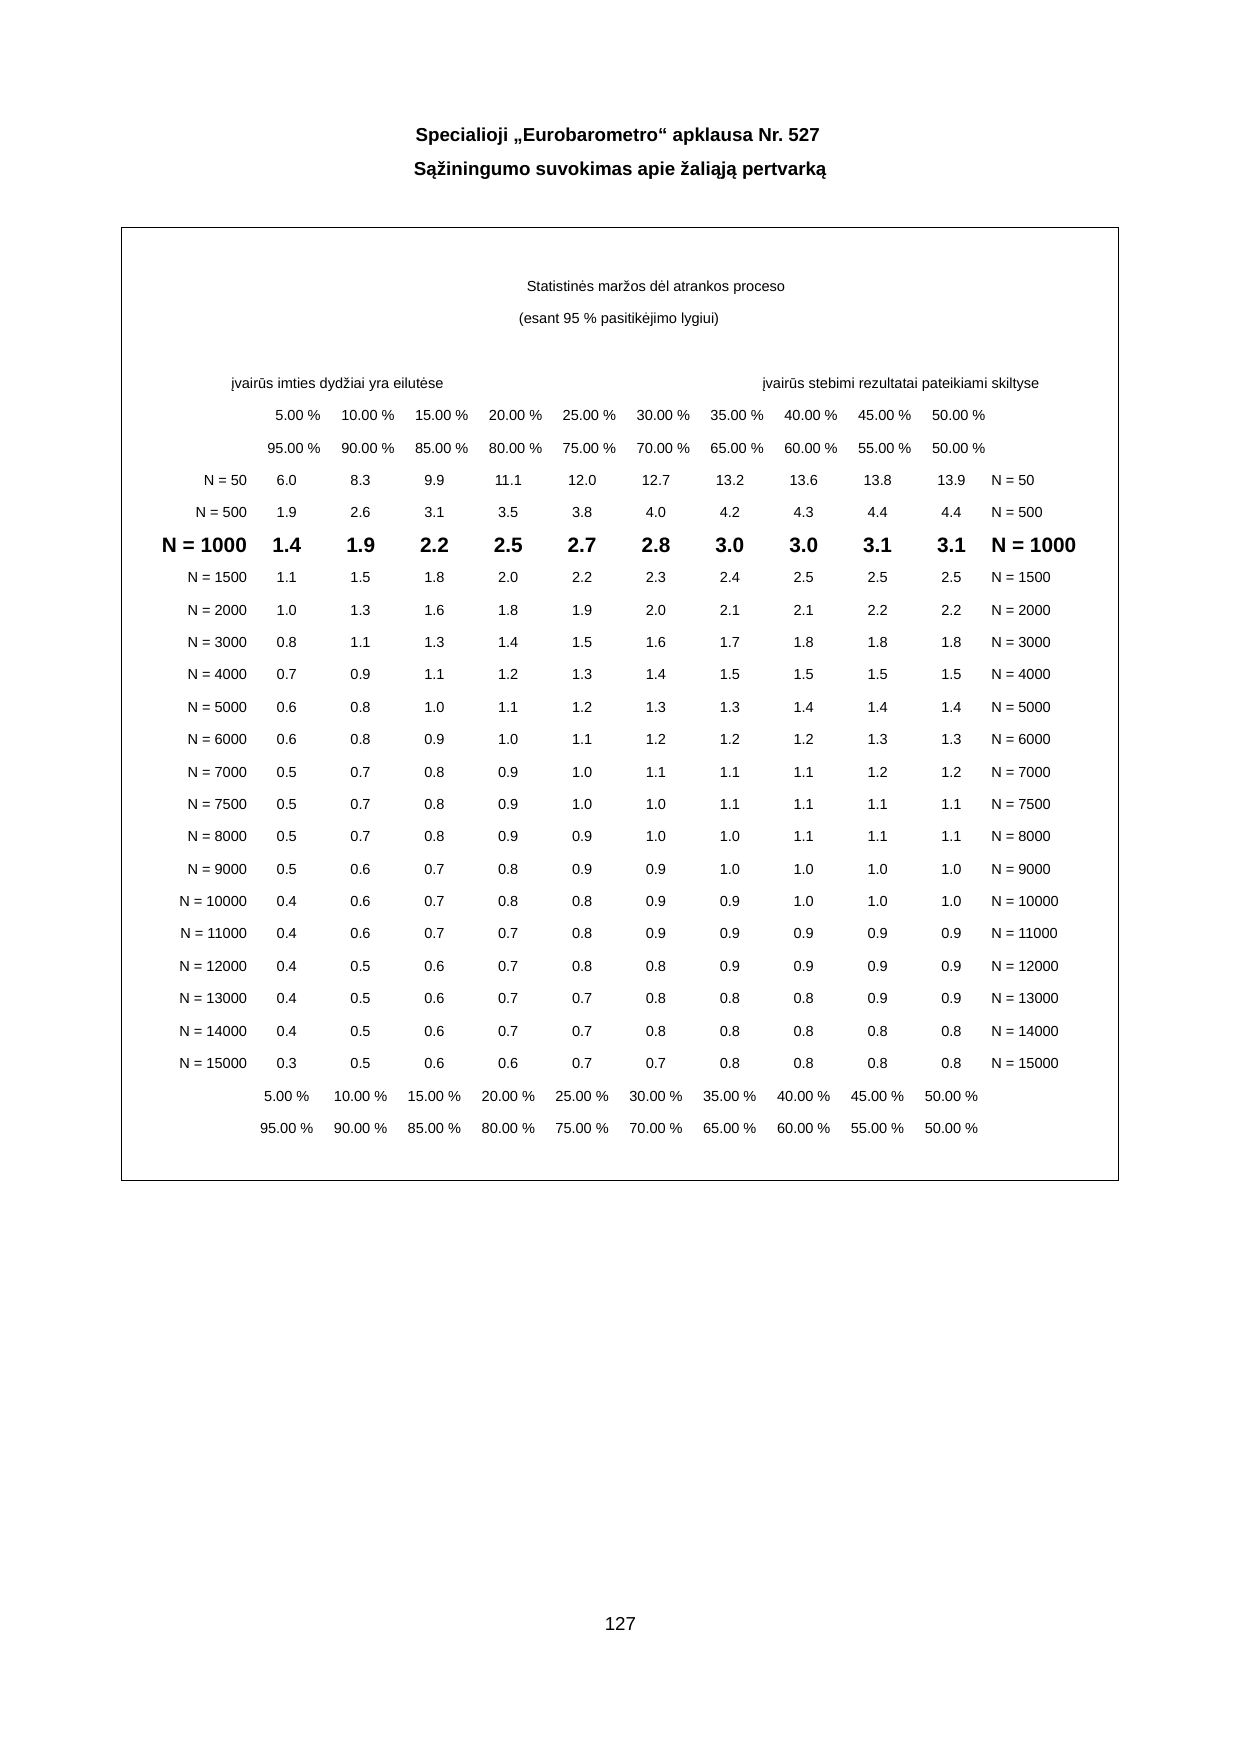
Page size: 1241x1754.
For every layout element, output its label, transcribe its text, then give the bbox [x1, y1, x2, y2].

table_cell 2,5 [767, 561, 840, 593]
table_cell 0,8 [693, 1015, 767, 1047]
table_cell 0,8 [619, 982, 693, 1014]
table_cell 90,00 % [324, 431, 397, 464]
table_cell N = 12000 [130, 950, 249, 982]
table_cell 70,00 % [619, 1112, 693, 1144]
table_cell 0,7 [397, 885, 471, 917]
table_cell N = 500 [130, 496, 249, 529]
table_cell N = 5000 [988, 691, 1109, 723]
table_cell N = 4000 [988, 658, 1109, 691]
table_cell [988, 399, 1109, 431]
table_cell 0,8 [324, 691, 397, 723]
table_cell 1,4 [914, 691, 988, 723]
table_cell 1,9 [324, 529, 397, 561]
table_cell 10,00 % [324, 399, 397, 431]
table_cell 0,8 [397, 820, 471, 853]
table_cell 0,7 [324, 788, 397, 820]
table_cell 80,00 % [471, 1112, 545, 1144]
table_cell 3,1 [840, 529, 914, 561]
table_cell 0,8 [324, 723, 397, 755]
table_cell N = 3000 [130, 626, 249, 658]
table_cell [130, 1079, 249, 1112]
table_cell 0,6 [397, 950, 471, 982]
table_cell 1,5 [545, 626, 619, 658]
table_cell 0,5 [324, 1015, 397, 1047]
table_cell [130, 1112, 249, 1144]
table_cell 0,5 [324, 982, 397, 1014]
table_cell 0,9 [619, 885, 693, 917]
table_cell 1,1 [693, 755, 767, 788]
table_cell [693, 334, 767, 367]
table_cell 0,9 [324, 658, 397, 691]
table_cell 0,6 [324, 918, 397, 950]
table_cell 0,8 [471, 853, 545, 885]
table_cell N = 2000 [988, 594, 1109, 626]
table_cell 0,9 [767, 950, 840, 982]
table_cell 0,8 [914, 1047, 988, 1079]
table_cell N = 7500 [130, 788, 249, 820]
table_cell 0,9 [471, 788, 545, 820]
table_cell 0,7 [545, 1047, 619, 1079]
table_cell 1,0 [619, 820, 693, 853]
table_cell 0,7 [545, 1015, 619, 1047]
table_cell [914, 334, 988, 367]
table_cell 95,00 % [250, 431, 323, 464]
table_cell 1,2 [545, 691, 619, 723]
table_cell 1,0 [693, 853, 767, 885]
table_cell 1,3 [693, 691, 767, 723]
table_cell 65,00 % [693, 1112, 767, 1144]
table_cell N = 4000 [130, 658, 249, 691]
table_cell 0,8 [545, 950, 619, 982]
table_cell 10,00 % [324, 1079, 397, 1112]
table_cell (esant 95 % pasitikėjimo lygiui) [324, 302, 914, 334]
table_cell 0,9 [914, 918, 988, 950]
table_cell 0,8 [767, 1015, 840, 1047]
table_header [130, 270, 249, 302]
table_cell 0,4 [250, 982, 323, 1014]
table_cell 2,2 [397, 529, 471, 561]
table_cell 1,1 [693, 788, 767, 820]
table_cell 0,9 [545, 853, 619, 885]
table_cell 12,0 [545, 464, 619, 496]
table_cell N = 14000 [988, 1015, 1109, 1047]
table_cell N = 9000 [130, 853, 249, 885]
table_cell 1,8 [767, 626, 840, 658]
table_cell [324, 334, 397, 367]
table_cell 60,00 % [767, 1112, 840, 1144]
table_cell 13,8 [840, 464, 914, 496]
table_cell 0,9 [840, 950, 914, 982]
table_cell 0,9 [840, 982, 914, 1014]
table_cell 0,7 [397, 853, 471, 885]
table_cell N = 14000 [130, 1015, 249, 1047]
table_cell 0,8 [545, 918, 619, 950]
table_cell 1,0 [619, 788, 693, 820]
table_cell 1,3 [619, 691, 693, 723]
table_cell 1,0 [471, 723, 545, 755]
table_cell 0,7 [471, 918, 545, 950]
table_cell 1,1 [914, 788, 988, 820]
table_cell 0,8 [767, 982, 840, 1014]
table_cell N = 2000 [130, 594, 249, 626]
table_cell 1,9 [250, 496, 323, 529]
table_cell 0,4 [250, 1015, 323, 1047]
table_cell 0,9 [767, 918, 840, 950]
table_header [250, 270, 323, 302]
table_cell 0,9 [619, 918, 693, 950]
table_cell 0,9 [914, 950, 988, 982]
table_cell 13,2 [693, 464, 767, 496]
table_cell 0,5 [250, 820, 323, 853]
table_cell 65,00 % [693, 431, 767, 464]
table_cell [988, 431, 1109, 464]
table_cell 0,8 [840, 1047, 914, 1079]
table_cell 1,0 [250, 594, 323, 626]
table_cell 1,4 [840, 691, 914, 723]
table_cell 1,7 [693, 626, 767, 658]
table_cell 2,3 [619, 561, 693, 593]
table_cell 0,5 [324, 950, 397, 982]
table_cell 1,8 [840, 626, 914, 658]
table_cell N = 7000 [988, 755, 1109, 788]
table_cell 1,0 [693, 820, 767, 853]
table_cell 13,6 [767, 464, 840, 496]
table_cell [840, 334, 914, 367]
table_cell [988, 302, 1109, 334]
table_cell 50,00 % [914, 1112, 988, 1144]
table_cell 20,00 % [471, 1079, 545, 1112]
table_cell 0,8 [397, 755, 471, 788]
table_cell 30,00 % [619, 399, 693, 431]
table_cell 0,5 [250, 853, 323, 885]
table_cell 1,9 [545, 594, 619, 626]
table_cell N = 9000 [988, 853, 1109, 885]
table_cell 60,00 % [767, 431, 840, 464]
table_cell 1,2 [693, 723, 767, 755]
table_cell 0,8 [914, 1015, 988, 1047]
table_cell 50,00 % [914, 431, 988, 464]
table_cell [130, 302, 249, 334]
table_cell [250, 302, 323, 334]
table_cell 55,00 % [840, 431, 914, 464]
table_cell 0,9 [619, 853, 693, 885]
table_cell 9,9 [397, 464, 471, 496]
table_cell 0,7 [545, 982, 619, 1014]
table_cell 4,4 [914, 496, 988, 529]
table_cell 1,8 [471, 594, 545, 626]
table_cell 0,7 [324, 820, 397, 853]
table_cell 6,0 [250, 464, 323, 496]
table_cell 0,6 [471, 1047, 545, 1079]
table_cell 1,0 [545, 788, 619, 820]
table_cell 1,4 [471, 626, 545, 658]
table_cell N = 7500 [988, 788, 1109, 820]
table_cell N = 6000 [130, 723, 249, 755]
table_cell 1,3 [840, 723, 914, 755]
table_cell 0,8 [693, 982, 767, 1014]
table_cell 1,0 [840, 885, 914, 917]
table_cell 0,7 [250, 658, 323, 691]
table_cell 1,5 [324, 561, 397, 593]
table_cell 0,5 [250, 788, 323, 820]
table_cell 25,00 % [545, 1079, 619, 1112]
table_cell 50,00 % [914, 399, 988, 431]
table_cell 55,00 % [840, 1112, 914, 1144]
table_cell 0,7 [471, 950, 545, 982]
table_cell [914, 302, 988, 334]
table_cell 2,2 [545, 561, 619, 593]
table_header [988, 270, 1109, 302]
table_cell 1,3 [914, 723, 988, 755]
table_cell 0,4 [250, 950, 323, 982]
table_cell 80,00 % [471, 431, 545, 464]
table_cell 1,6 [397, 594, 471, 626]
table_cell 0,5 [250, 755, 323, 788]
table_cell 1,1 [250, 561, 323, 593]
table_cell 0,9 [914, 982, 988, 1014]
table_cell 0,4 [250, 885, 323, 917]
table_cell 0,8 [619, 1015, 693, 1047]
table_cell N = 11000 [988, 918, 1109, 950]
table_cell 0,8 [250, 626, 323, 658]
table_cell 0,9 [840, 918, 914, 950]
table_cell 4,3 [767, 496, 840, 529]
table_cell įvairūs imties dydžiai yra eilutėse [130, 367, 545, 399]
table_cell 2,1 [693, 594, 767, 626]
table_cell 3,0 [693, 529, 767, 561]
table_cell 1,3 [397, 626, 471, 658]
table_cell 1,2 [767, 723, 840, 755]
table_cell 5,00 % [250, 399, 323, 431]
table_cell N = 13000 [988, 982, 1109, 1014]
table_cell 45,00 % [840, 1079, 914, 1112]
table_cell 0,6 [324, 885, 397, 917]
table_cell 2,0 [619, 594, 693, 626]
table_cell 3,5 [471, 496, 545, 529]
table_cell 4,2 [693, 496, 767, 529]
table_cell N = 5000 [130, 691, 249, 723]
table_cell 0,7 [471, 1015, 545, 1047]
table_cell 3,1 [914, 529, 988, 561]
table_cell 85,00 % [397, 1112, 471, 1144]
table_cell 0,8 [619, 950, 693, 982]
table_cell 11,1 [471, 464, 545, 496]
table_cell 1,1 [914, 820, 988, 853]
table_cell 1,8 [914, 626, 988, 658]
table_cell [397, 334, 471, 367]
table_cell 1,4 [250, 529, 323, 561]
table_cell 0,6 [397, 1047, 471, 1079]
table_cell 0,6 [250, 723, 323, 755]
table_cell 0,6 [250, 691, 323, 723]
table_cell 1,3 [324, 594, 397, 626]
table_cell 45,00 % [840, 399, 914, 431]
table_cell 50,00 % [914, 1079, 988, 1112]
table_cell [250, 334, 323, 367]
table_cell N = 500 [988, 496, 1109, 529]
table_cell N = 13000 [130, 982, 249, 1014]
table_cell N = 1500 [130, 561, 249, 593]
table_cell 0,8 [397, 788, 471, 820]
table_cell 1,4 [619, 658, 693, 691]
table_cell N = 10000 [130, 885, 249, 917]
table_cell 20,00 % [471, 399, 545, 431]
table_cell 2,5 [471, 529, 545, 561]
table_cell 4,0 [619, 496, 693, 529]
table_cell [545, 334, 619, 367]
table_cell 70,00 % [619, 431, 693, 464]
table_cell 35,00 % [693, 1079, 767, 1112]
table_cell 0,8 [767, 1047, 840, 1079]
table_cell [130, 334, 249, 367]
table_cell 13,9 [914, 464, 988, 496]
table_cell 0,9 [545, 820, 619, 853]
table_cell 1,5 [767, 658, 840, 691]
table_cell 0,7 [397, 918, 471, 950]
table_cell 35,00 % [693, 399, 767, 431]
table_cell 1,5 [693, 658, 767, 691]
table_cell 5,00 % [250, 1079, 323, 1112]
table_cell 3,1 [397, 496, 471, 529]
table_cell N = 10000 [988, 885, 1109, 917]
table_cell 0,9 [471, 755, 545, 788]
table_cell 0,9 [693, 918, 767, 950]
table_cell 1,0 [767, 885, 840, 917]
table_cell 1,0 [840, 853, 914, 885]
table_cell 0,8 [471, 885, 545, 917]
table_cell 40,00 % [767, 1079, 840, 1112]
table_cell 1,2 [471, 658, 545, 691]
table_cell 1,5 [840, 658, 914, 691]
table_cell N = 12000 [988, 950, 1109, 982]
table_cell 0,9 [397, 723, 471, 755]
table_cell 0,9 [693, 950, 767, 982]
table_cell [130, 431, 249, 464]
table_cell 2,8 [619, 529, 693, 561]
table_cell 2,2 [914, 594, 988, 626]
table_cell [988, 334, 1109, 367]
table_cell 40,00 % [767, 399, 840, 431]
table_cell [471, 334, 545, 367]
table_cell 1,8 [397, 561, 471, 593]
table_cell 0,4 [250, 918, 323, 950]
table_cell 0,6 [397, 1015, 471, 1047]
table_cell 1,3 [545, 658, 619, 691]
table_cell 75,00 % [545, 431, 619, 464]
table_cell 0,6 [324, 853, 397, 885]
table_cell 0,6 [397, 982, 471, 1014]
table_cell N = 50 [130, 464, 249, 496]
table_cell [767, 334, 840, 367]
table_cell 25,00 % [545, 399, 619, 431]
table_cell 95,00 % [250, 1112, 323, 1144]
table_cell N = 8000 [130, 820, 249, 853]
table_cell N = 3000 [988, 626, 1109, 658]
table_cell 1,2 [914, 755, 988, 788]
table_cell 3,0 [767, 529, 840, 561]
table_cell [619, 367, 693, 399]
table_cell 90,00 % [324, 1112, 397, 1144]
table_cell 0,7 [471, 982, 545, 1014]
table_cell 85,00 % [397, 431, 471, 464]
table_cell 8,3 [324, 464, 397, 496]
table_cell 1,0 [397, 691, 471, 723]
table_cell [988, 1112, 1109, 1144]
table_cell 0,7 [324, 755, 397, 788]
table_cell 1,1 [840, 820, 914, 853]
table_cell 1,1 [324, 626, 397, 658]
table_cell 4,4 [840, 496, 914, 529]
table_cell N = 11000 [130, 918, 249, 950]
table_cell 2,6 [324, 496, 397, 529]
table_cell 1,1 [545, 723, 619, 755]
table_cell 1,0 [914, 885, 988, 917]
table_cell 1,1 [619, 755, 693, 788]
table_cell įvairūs stebimi rezultatai pateikiami skiltyse [693, 367, 1109, 399]
table_cell 3,8 [545, 496, 619, 529]
table_cell [545, 367, 619, 399]
table_cell N = 7000 [130, 755, 249, 788]
table_cell 1,0 [914, 853, 988, 885]
table_cell N = 8000 [988, 820, 1109, 853]
table_cell 2,5 [914, 561, 988, 593]
table_cell 2,1 [767, 594, 840, 626]
table_cell [988, 1079, 1109, 1112]
table_cell 1,1 [767, 755, 840, 788]
table_cell 1,1 [767, 820, 840, 853]
table_cell 15,00 % [397, 1079, 471, 1112]
table_cell 12,7 [619, 464, 693, 496]
table_cell 1,4 [767, 691, 840, 723]
table_cell N = 6000 [988, 723, 1109, 755]
table_cell 2,2 [840, 594, 914, 626]
table_cell 0,8 [693, 1047, 767, 1079]
table_cell 2,4 [693, 561, 767, 593]
table_cell 1,1 [767, 788, 840, 820]
table_cell [619, 334, 693, 367]
table_cell N = 1000 [988, 529, 1109, 561]
table_cell N = 50 [988, 464, 1109, 496]
table_cell 0,5 [324, 1047, 397, 1079]
table_cell 2,5 [840, 561, 914, 593]
table_cell N = 15000 [130, 1047, 249, 1079]
table_cell 1,5 [914, 658, 988, 691]
table_cell 1,1 [471, 691, 545, 723]
table_cell 0,3 [250, 1047, 323, 1079]
table_cell 0,9 [693, 885, 767, 917]
table_cell 0,8 [840, 1015, 914, 1047]
table_cell N = 1500 [988, 561, 1109, 593]
table_cell 1,2 [619, 723, 693, 755]
table_cell 1,0 [767, 853, 840, 885]
table_header Statistinės maržos dėl atrankos proceso [324, 270, 988, 302]
table_cell 2,0 [471, 561, 545, 593]
table_cell 75,00 % [545, 1112, 619, 1144]
table_cell 1,0 [545, 755, 619, 788]
table_cell 30,00 % [619, 1079, 693, 1112]
table_cell N = 15000 [988, 1047, 1109, 1079]
table_cell 0,9 [471, 820, 545, 853]
table_cell 1,6 [619, 626, 693, 658]
table_cell 15,00 % [397, 399, 471, 431]
table_cell 1,1 [840, 788, 914, 820]
table_cell 2,7 [545, 529, 619, 561]
table_cell N = 1000 [130, 529, 249, 561]
table_cell 0,8 [545, 885, 619, 917]
table_cell 1,1 [397, 658, 471, 691]
table_cell 0,7 [619, 1047, 693, 1079]
table_cell 1,2 [840, 755, 914, 788]
table_cell [130, 399, 249, 431]
